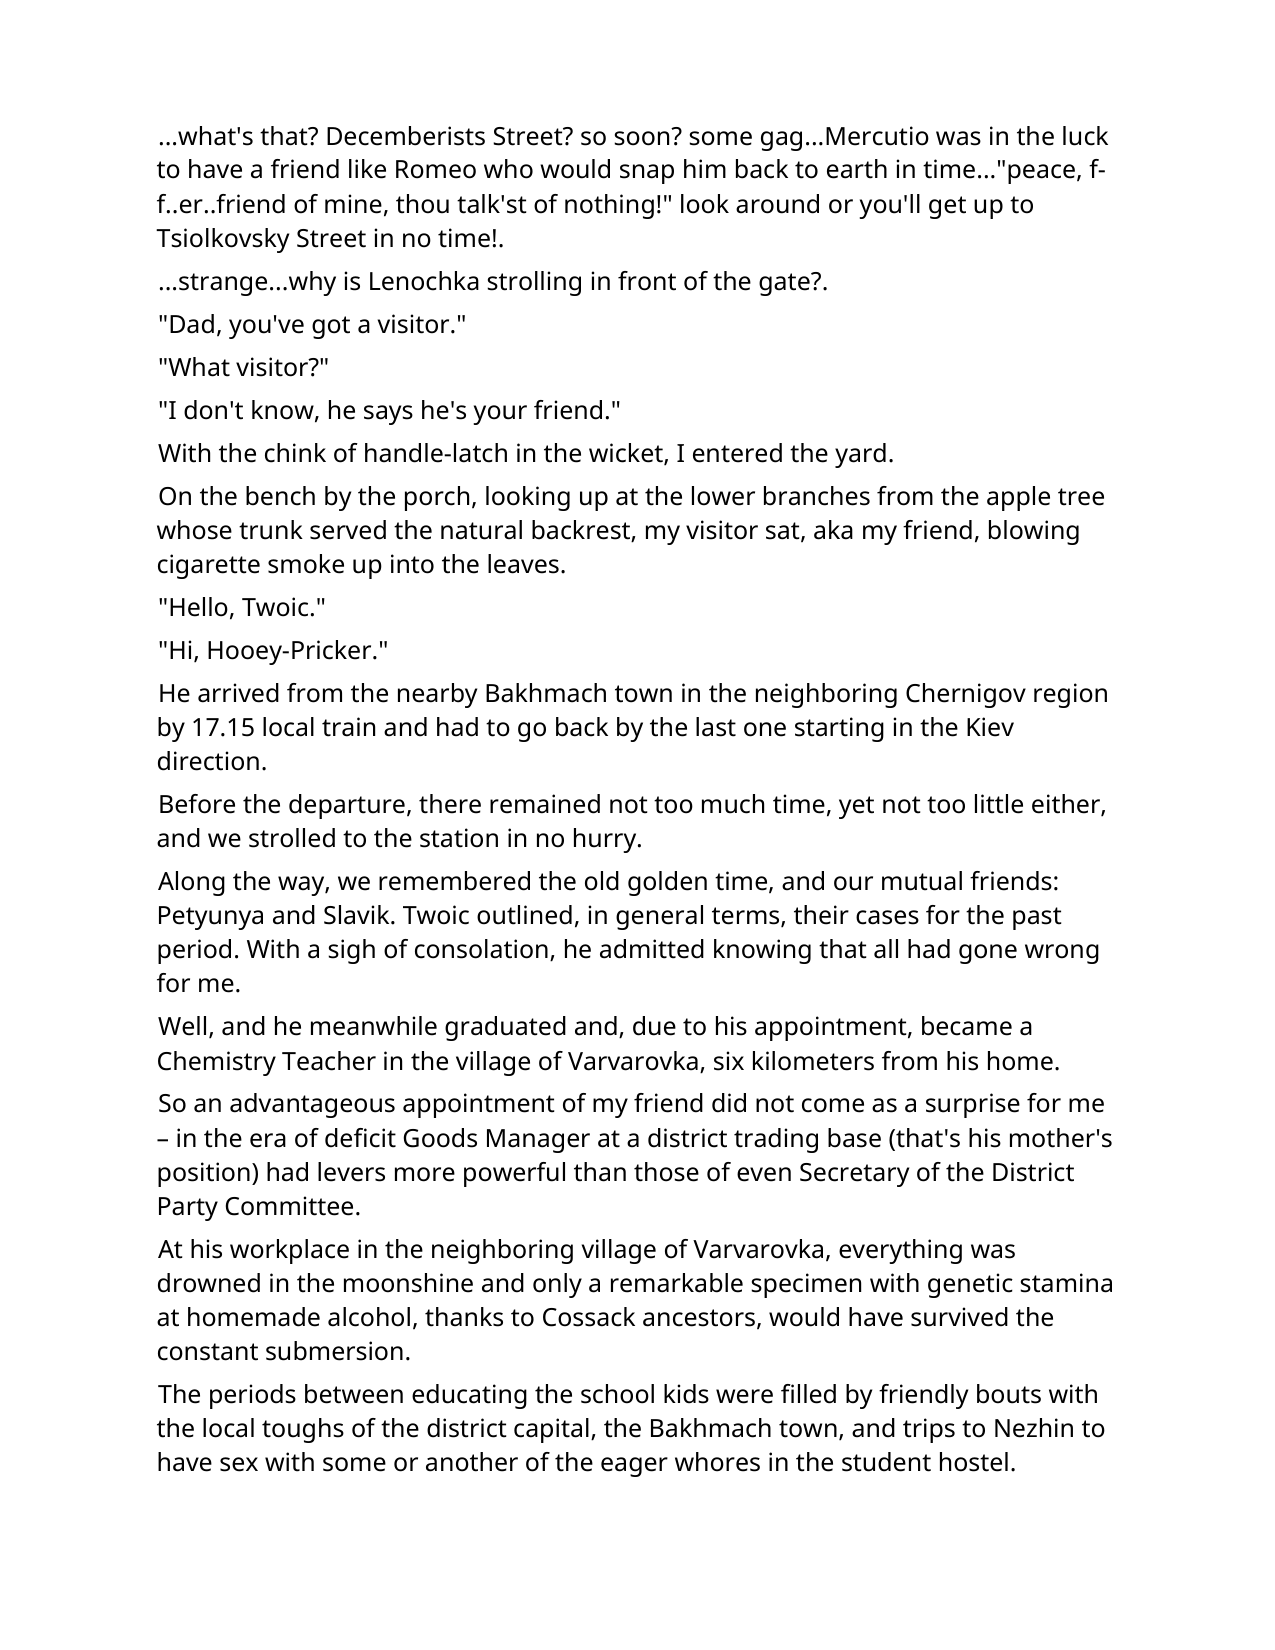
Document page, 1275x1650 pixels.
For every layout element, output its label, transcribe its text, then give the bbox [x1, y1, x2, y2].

text Well, and he meanwhile graduated and, due to his appointment, became a Chemistry Teacher in the village of Varvarovka, six kilometers from his home. [156, 1009, 1118, 1077]
text So an advantageous appointment of my friend did not come as a surprise for me – in the era of deficit Goods Manager at a district trading base (that's his mother's position) had levers more powerful than those of even Secretary of the District Party Committee. [156, 1086, 1118, 1222]
text He arrived from the nearby Bakhmach town in the neighboring Chernigov region by 17.15 local train and had to go back by the last one starting in the Kiev direction. [156, 676, 1118, 778]
text With the chink of handle-latch in the wicket, I entered the yard. [156, 435, 1118, 469]
text At his workplace in the neighboring village of Varvarovka, everything was drowned in the moonshine and only a remarkable specimen with genetic stamina at homemade alcohol, thanks to Cossack ancestors, would have survived the constant submersion. [156, 1231, 1118, 1368]
text "What visitor?" [156, 349, 1118, 383]
text "Dad, you've got a visitor." [156, 306, 1118, 340]
text On the bench by the porch, looking up at the lower branches from the apple tree whose trunk served the natural backrest, my visitor sat, aka my friend, blowing cigarette smoke up into the leaves. [156, 478, 1118, 581]
text "I don't know, he says he's your friend." [156, 392, 1118, 426]
text ...what's that? Decemberists Street? so soon? some gag...Mercutio was in the luck to have a friend like Romeo who would snap him back to earth in time..."peace, f-f..er..friend of mine, thou talk'st of nothing!" look around or you'll get up to Tsiolkovsky Street in no time!. [156, 118, 1118, 254]
text ...strange...why is Lenochka strolling in front of the gate?. [156, 263, 1118, 297]
text Before the departure, there remained not too much time, yet not too little either, and we strolled to the station in no hurry. [156, 787, 1118, 855]
text The periods between educating the school kids were filled by friendly bouts with the local toughs of the district capital, the Bakhmach town, and trips to Nezhin to have sex with some or another of the eager whores in the student hostel. [156, 1377, 1118, 1479]
text Along the way, we remembered the old golden time, and our mutual friends: Petyunya and Slavik. Twoic outlined, in general terms, their cases for the past period. With a sigh of consolation, he admitted knowing that all had gone wrong for me. [156, 864, 1118, 1000]
text "Hello, Twoic." [156, 589, 1118, 624]
text "Hi, Hooey-Pricker." [156, 633, 1118, 667]
